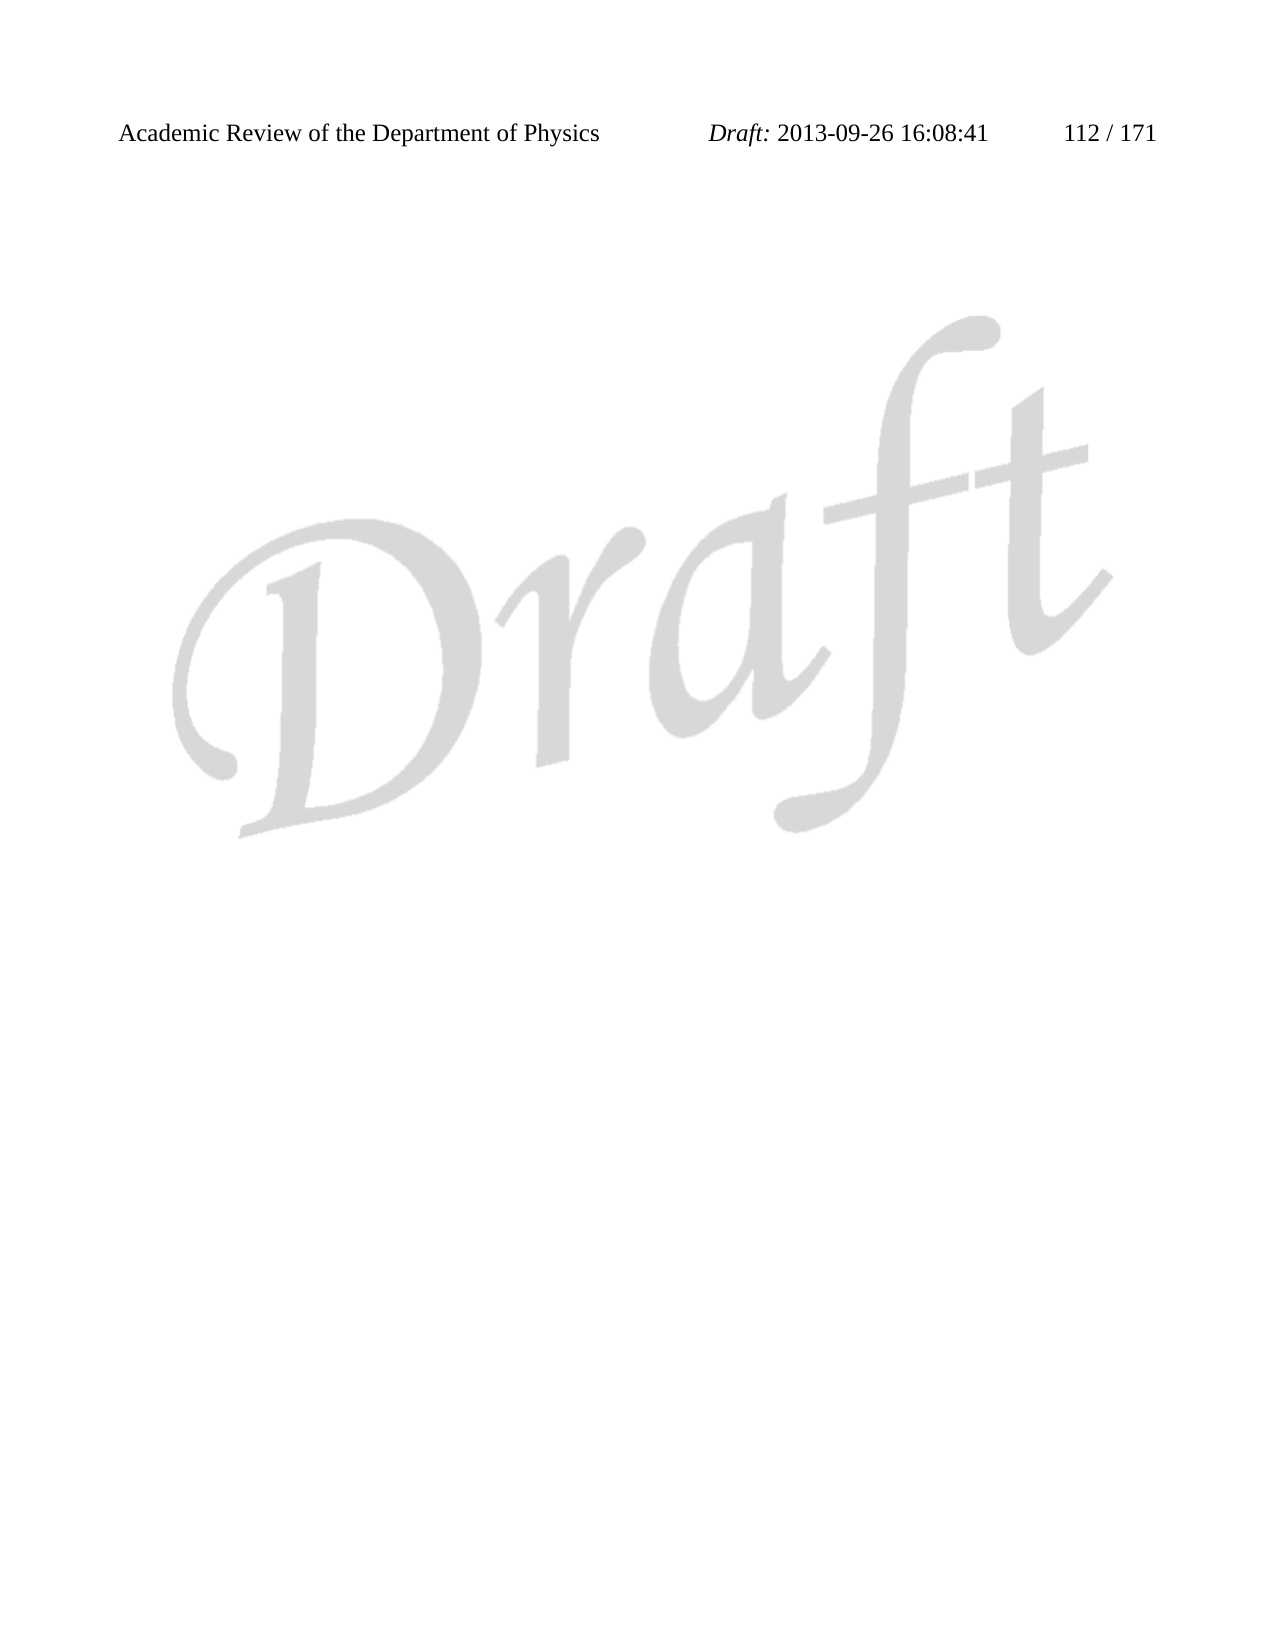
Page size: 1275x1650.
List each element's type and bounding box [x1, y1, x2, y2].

picture [118, 118, 1157, 1532]
